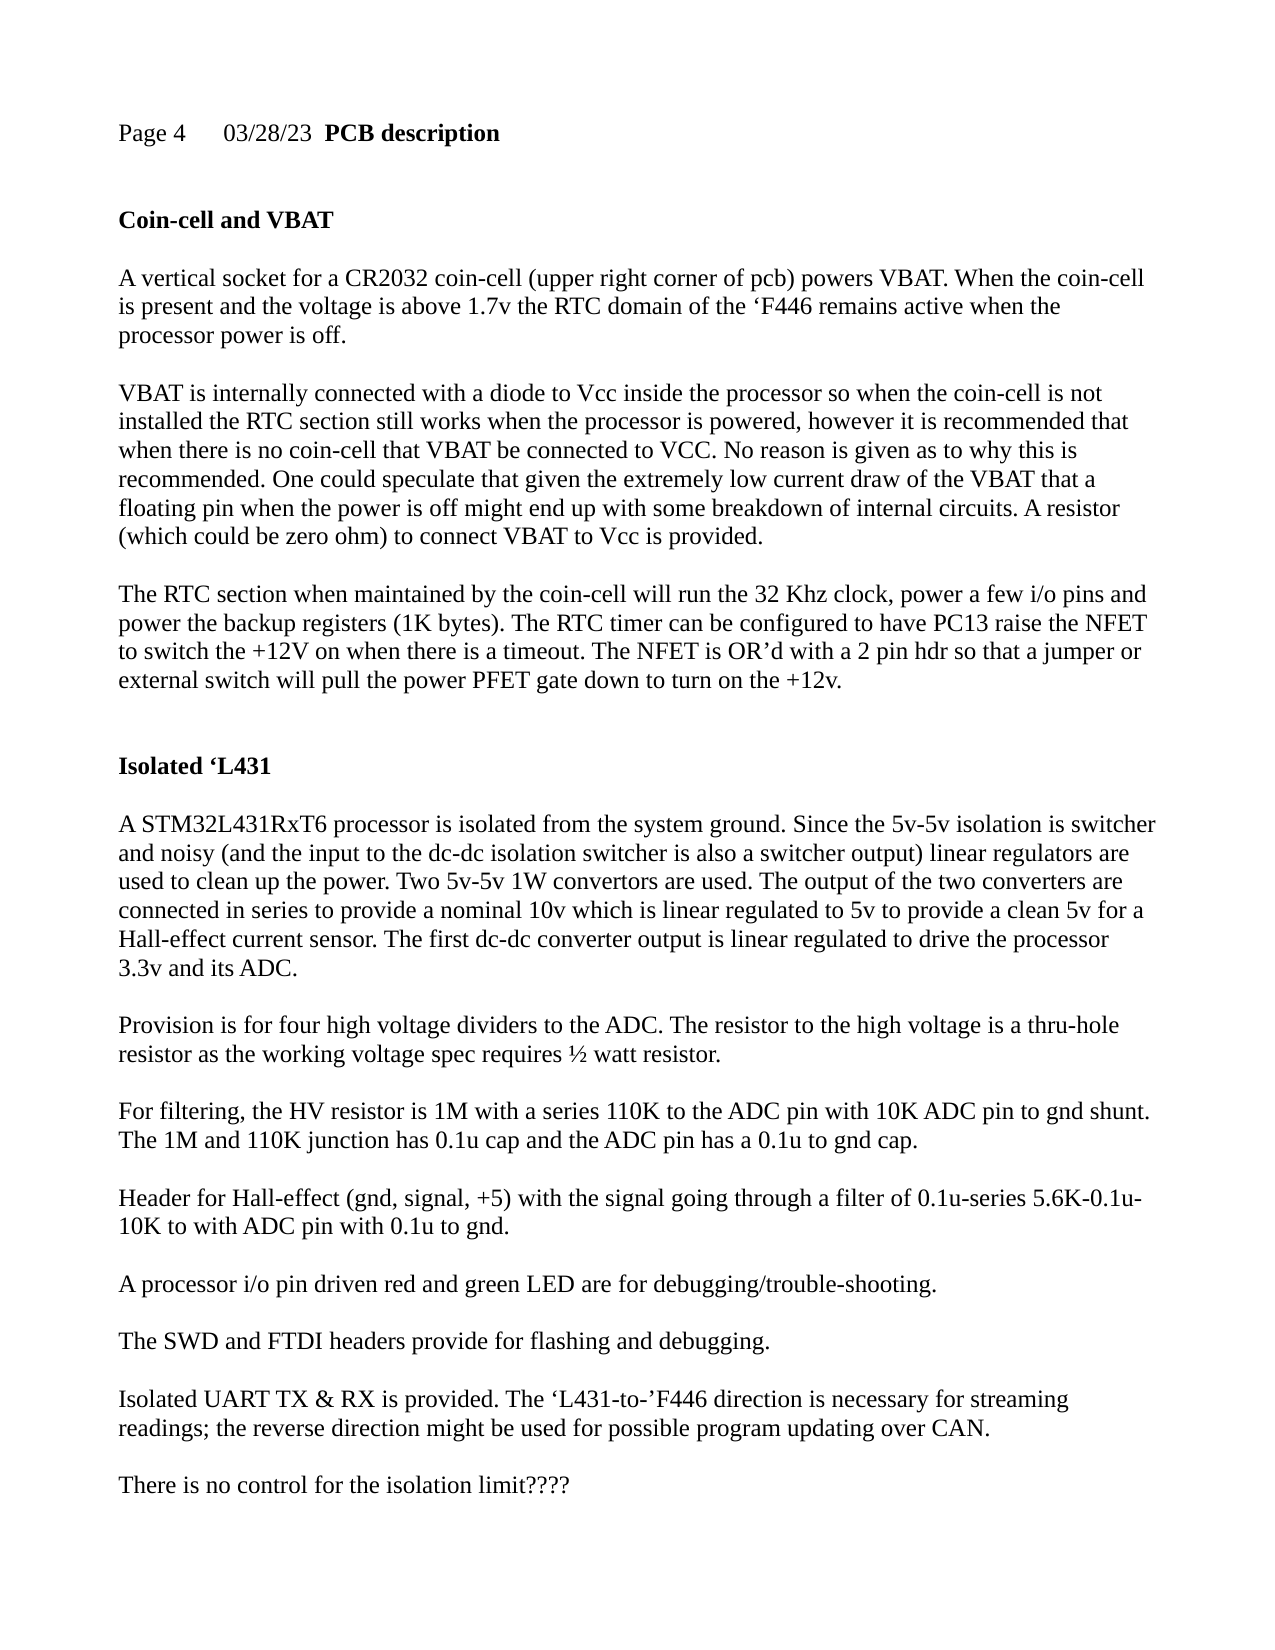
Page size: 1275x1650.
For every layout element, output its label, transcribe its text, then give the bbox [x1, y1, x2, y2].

text Coin-cell and VBAT [118, 205, 1157, 234]
text A STM32L431RxT6 processor is isolated from the system ground. Since the 5v-5v isolation is switcher and noisy (and the input to the dc-dc isolation switcher is also a switcher output) linear regulators are used to clean up the power. Two 5v-5v 1W convertors are used. The output of the two converters are connected in series to provide a nominal 10v which is linear regulated to 5v to provide a clean 5v for a Hall-effect current sensor. The first dc-dc converter output is linear regulated to drive the processor 3.3v and its ADC. [118, 809, 1157, 981]
text A vertical socket for a CR2032 coin-cell (upper right corner of pcb) powers VBAT. When the coin-cell is present and the voltage is above 1.7v the RTC domain of the ‘F446 remains active when the processor power is off. [118, 263, 1157, 349]
text The RTC section when maintained by the coin-cell will run the 32 Khz clock, power a few i/o pins and power the backup registers (1K bytes). The RTC timer can be configured to have PC13 raise the NFET to switch the +12V on when there is a timeout. The NFET is OR’d with a 2 pin hdr so that a jumper or external switch will pull the power PFET gate down to turn on the +12v. [118, 579, 1157, 694]
text VBAT is internally connected with a diode to Vcc inside the processor so when the coin-cell is not installed the RTC section still works when the processor is powered, however it is recommended that when there is no coin-cell that VBAT be connected to VCC. No reason is given as to why this is recommended. One could speculate that given the extremely low current draw of the VBAT that a floating pin when the power is off might end up with some breakdown of internal circuits. A resistor (which could be zero ohm) to connect VBAT to Vcc is provided. [118, 378, 1157, 550]
text There is no control for the isolation limit???? [118, 1470, 1157, 1499]
text Provision is for four high voltage dividers to the ADC. The resistor to the high voltage is a thru-hole resistor as the working voltage spec requires ½ watt resistor. [118, 1010, 1157, 1068]
text A processor i/o pin driven red and green LED are for debugging/trouble-shooting. [118, 1269, 1157, 1298]
text Isolated ‘L431 [118, 751, 1157, 780]
text The SWD and FTDI headers provide for flashing and debugging. [118, 1326, 1157, 1355]
text Header for Hall-effect (gnd, signal, +5) with the signal going through a filter of 0.1u-series 5.6K-0.1u-10K to with ADC pin with 0.1u to gnd. [118, 1183, 1157, 1240]
text For filtering, the HV resistor is 1M with a series 110K to the ADC pin with 10K ADC pin to gnd shunt. The 1M and 110K junction has 0.1u cap and the ADC pin has a 0.1u to gnd cap. [118, 1096, 1157, 1154]
text Isolated UART TX & RX is provided. The ‘L431-to-’F446 direction is necessary for streaming readings; the reverse direction might be used for possible program updating over CAN. [118, 1384, 1157, 1441]
